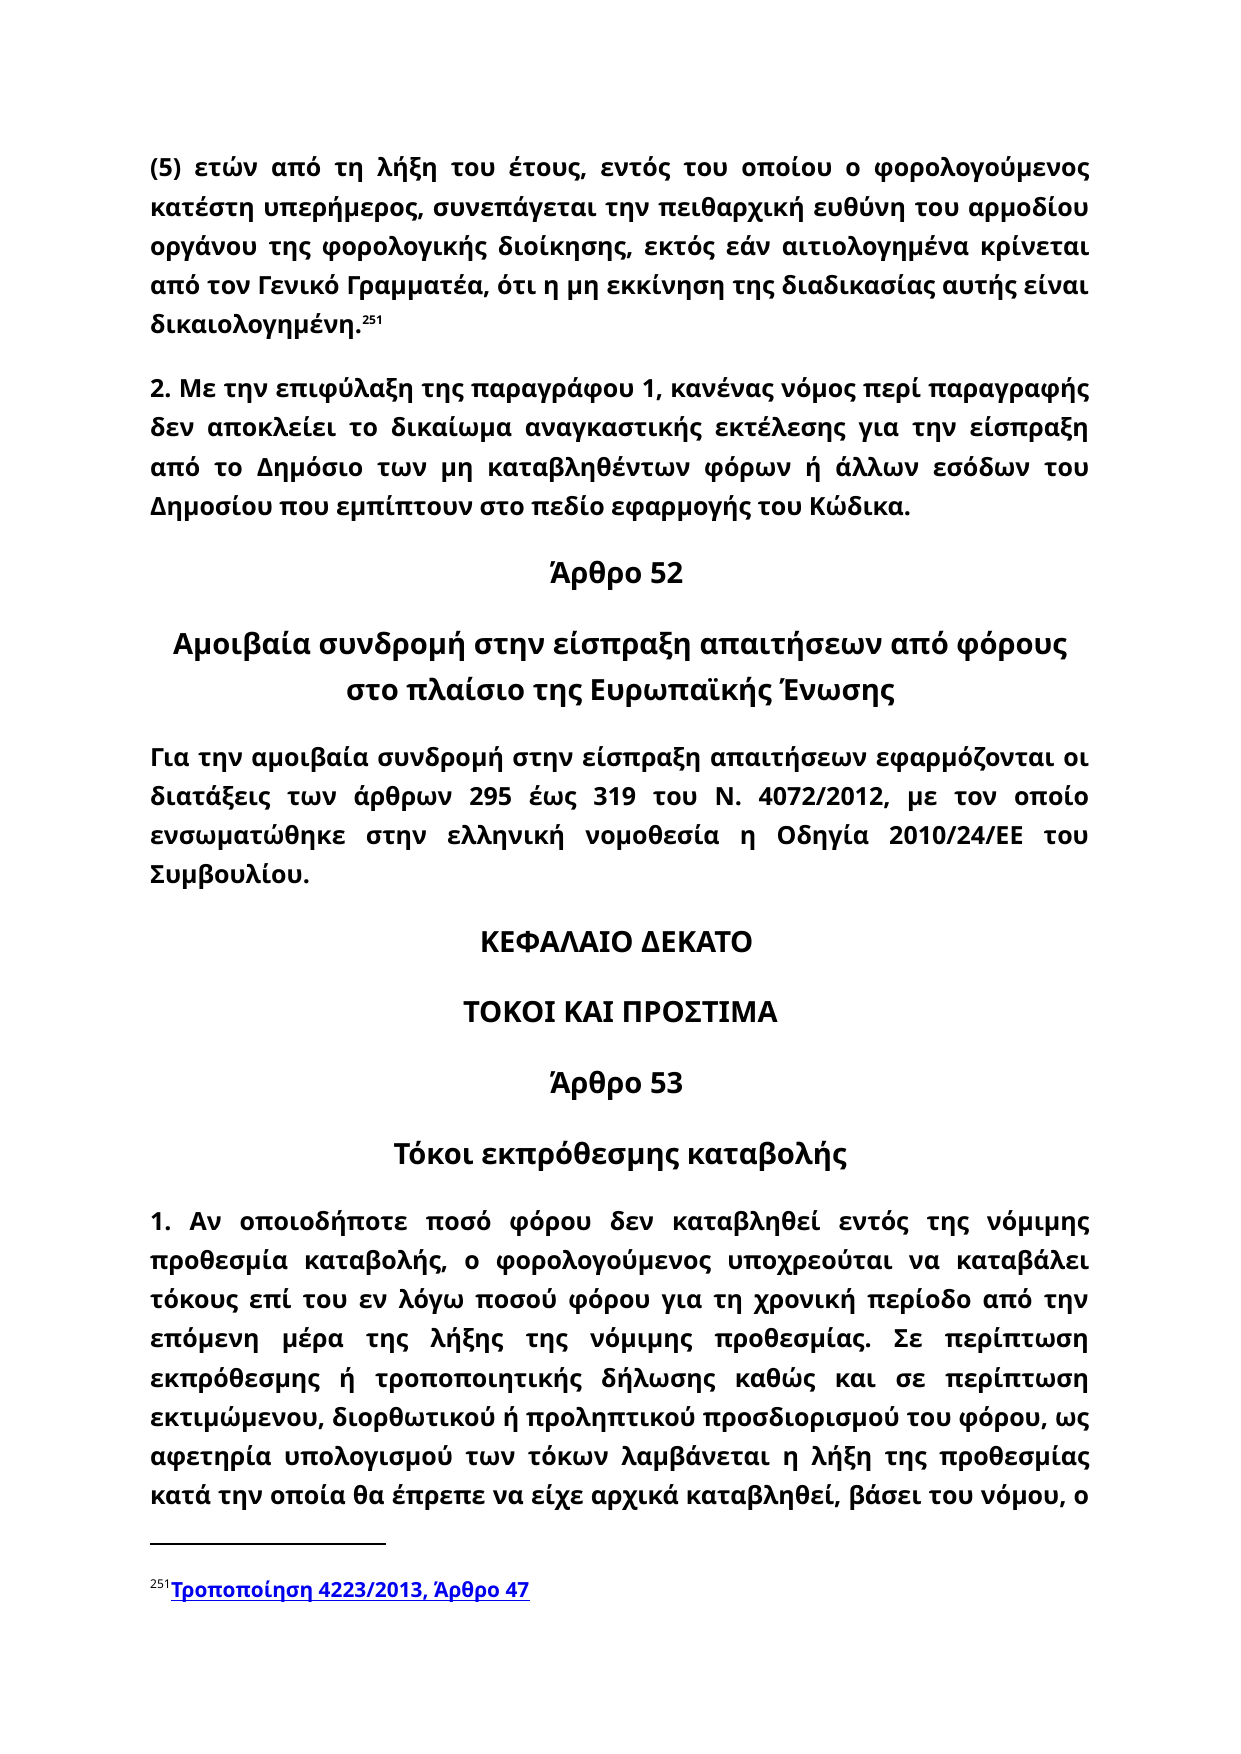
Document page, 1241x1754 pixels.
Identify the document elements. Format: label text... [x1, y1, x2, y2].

text Για την αμοιβαία συνδρομή στην είσπραξη απαιτήσεων εφαρμόζονται οι διατάξεις των άρθρων 295 έως 319 του N. 4072/2012, με τον οποίο ενσωματώθηκε στην ελληνική νομοθεσία η Οδηγία 2010/24/ΕΕ του Συμβουλίου. [150, 739, 1090, 891]
subtitle Αμοιβαία συνδρομή στην είσπραξη απαιτήσεων από φόρους στο πλαίσιο της Ευρωπαϊκής Ένωσης [150, 623, 1090, 708]
text 1. Αν οποιοδήποτε ποσό φόρου δεν καταβληθεί εντός της νόμιμης προθεσμία καταβολής, ο φορολογούμενος υποχρεούται να καταβάλει τόκους επί του εν λόγω ποσού φόρου για τη χρονική περίοδο από την επόμενη μέρα της λήξης της νόμιμης προθεσμίας. Σε περίπτωση εκπρόθεσμης ή τροποποιητικής δήλωσης καθώς και σε περίπτωση εκτιμώμενου, διορθωτικού ή προληπτικού προσδιορισμού του φόρου, ως αφετηρία υπολογισμού των τόκων λαμβάνεται η λήξη της προθεσμίας κατά την οποία θα έπρεπε να είχε αρχικά καταβληθεί, βάσει του νόμου, ο [150, 1203, 1090, 1512]
subtitle Άρθρο 53 [150, 1062, 1090, 1102]
subtitle Άρθρο 52 [150, 552, 1090, 592]
text (5) ετών από τη λήξη του έτους, εντός του οποίου ο φορολογούμενος κατέστη υπερήμερος, συνεπάγεται την πειθαρχική ευθύνη του αρμοδίου οργάνου της φορολογικής διοίκησης, εκτός εάν αιτιολογημένα κρίνεται από τον Γενικό Γραμματέα, ότι η μη εκκίνηση της διαδικασίας αυτής είναι δικαιολογημένη. [150, 150, 1090, 341]
text 2. Με την επιφύλαξη της παραγράφου 1, κανένας νόμος περί παραγραφής δεν αποκλείει το δικαίωμα αναγκαστικής εκτέλεσης για την είσπραξη από το Δημόσιο των μη καταβληθέντων φόρων ή άλλων εσόδων του Δημοσίου που εμπίπτουν στο πεδίο εφαρμογής του Κώδικα. [150, 371, 1090, 522]
text Τροποποίηση 4223/2013, Άρθρο 47 [150, 1576, 1090, 1604]
subtitle Τόκοι εκπρόθεσμης καταβολής [150, 1133, 1090, 1173]
subtitle ΤΟΚΟΙ ΚΑΙ ΠΡΟΣΤΙΜΑ [150, 992, 1090, 1031]
subtitle ΚΕΦΑΛΑΙΟ ΔΕΚΑΤΟ [150, 921, 1090, 961]
